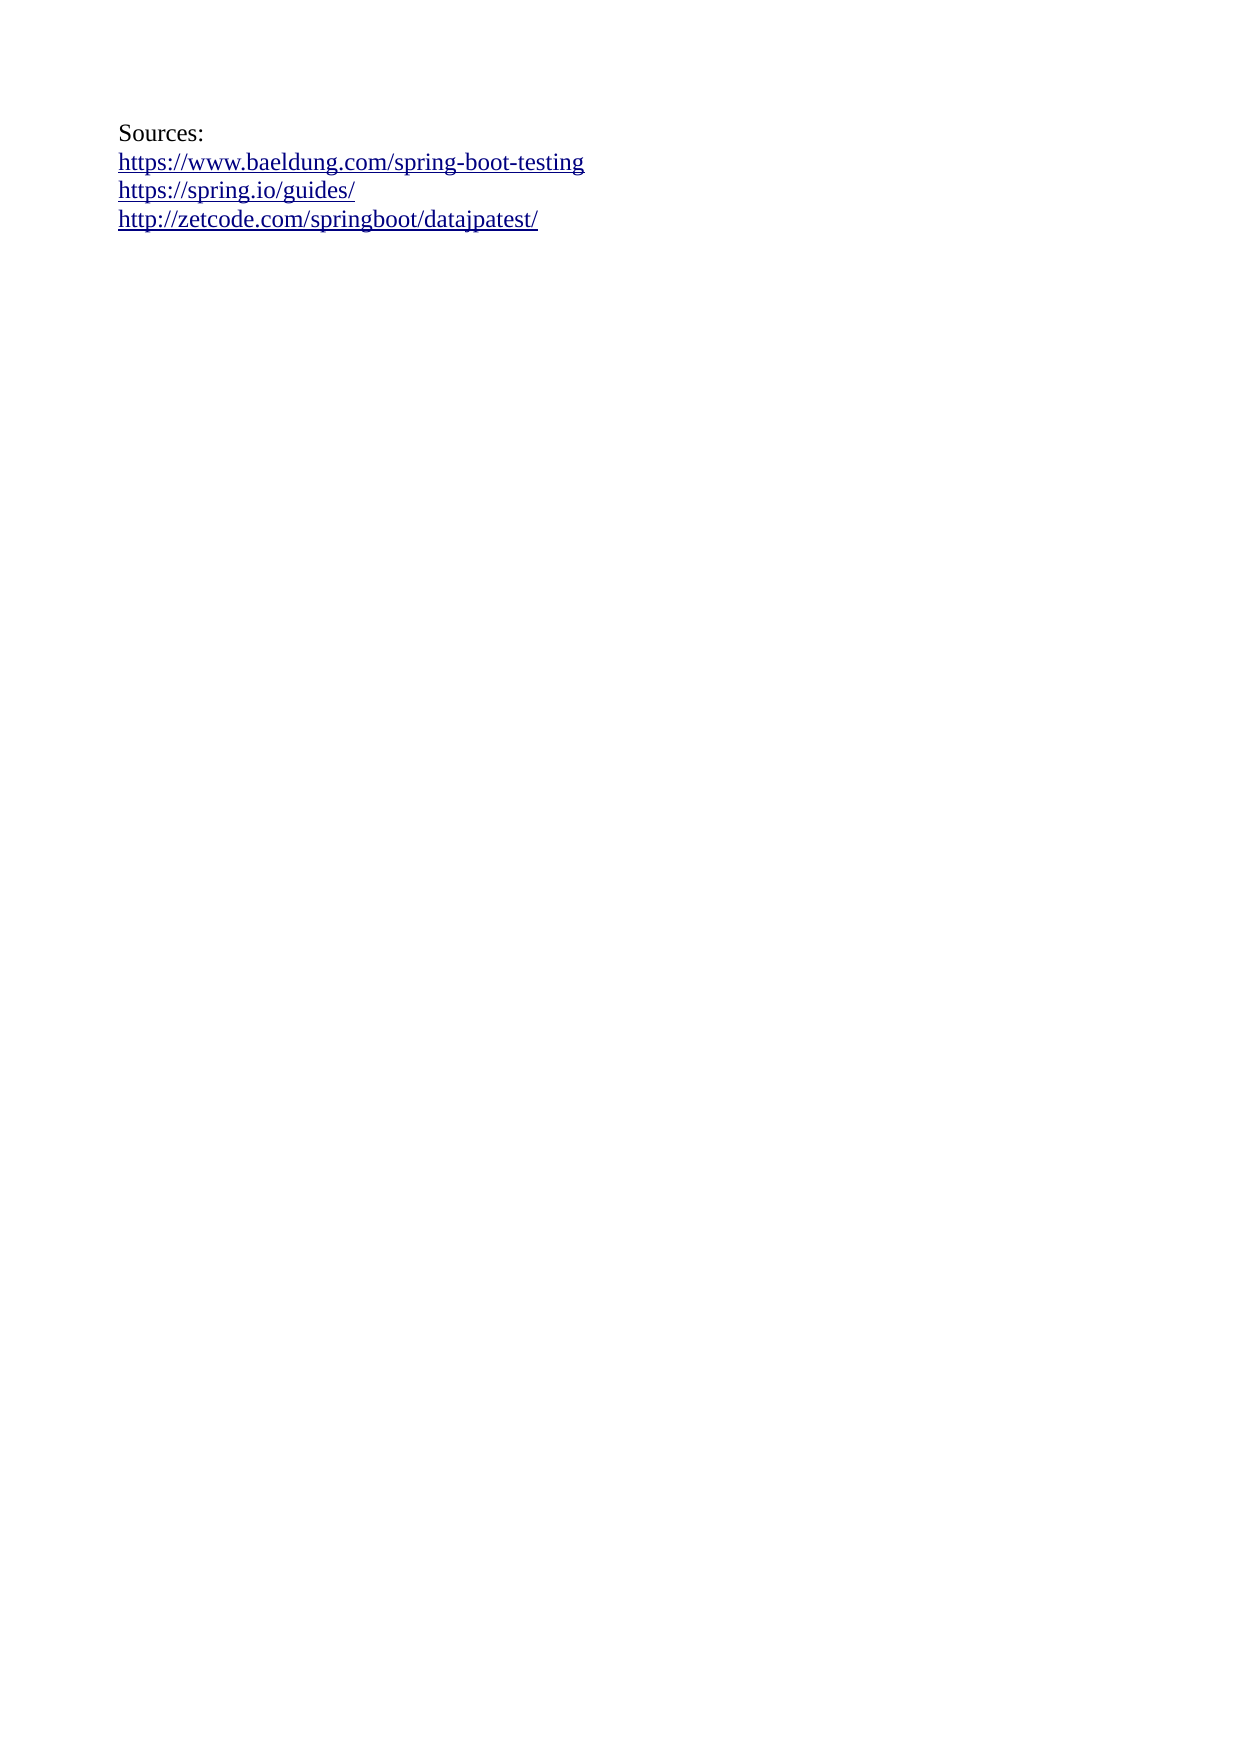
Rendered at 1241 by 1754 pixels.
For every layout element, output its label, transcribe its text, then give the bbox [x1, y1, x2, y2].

text https://www.baeldung.com/spring-boot-testing [118, 147, 1122, 176]
text https://spring.io/guides/ [118, 176, 1122, 204]
text http://zetcode.com/springboot/datajpatest/ [118, 204, 1122, 233]
text Sources: [118, 118, 1122, 147]
